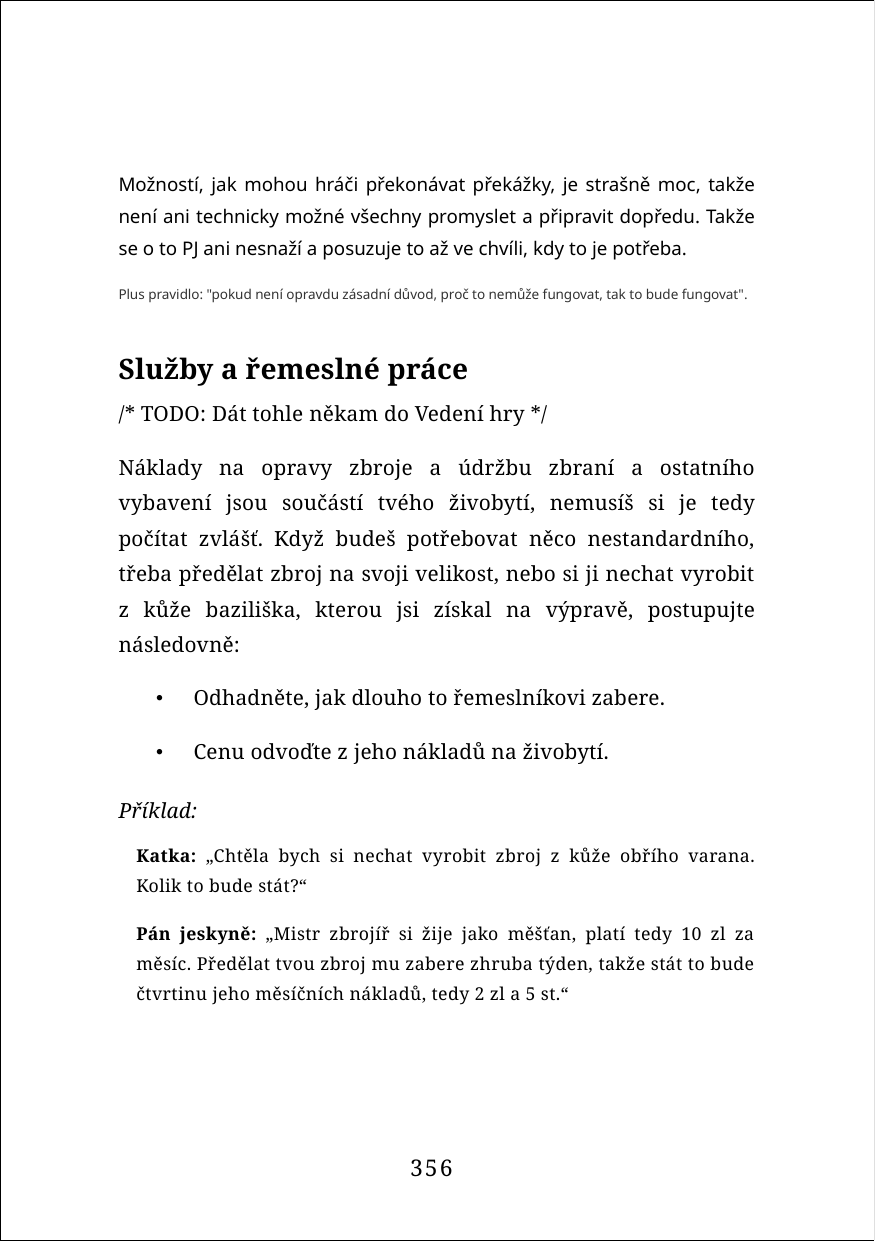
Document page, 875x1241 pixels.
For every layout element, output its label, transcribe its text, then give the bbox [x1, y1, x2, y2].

text /* TODO: Dát tohle někam do Vedení hry */ [118, 399, 756, 428]
text Možností, jak mohou hráči překonávat překážky, je strašně moc, takže není ani technicky možné všechny promyslet a připravit dopředu. Takže se o to PJ ani nesnaží a posuzuje to až ve chvíli, kdy to je potřeba. [118, 172, 756, 261]
text Pán jeskyně: „Mistr zbrojíř si žije jako měšťan, platí tedy 10 zl za měsíc. Předělat tvou zbroj mu zabere zhruba týden, takže stát to bude čtvrtinu jeho měsíčních nákladů, tedy 2 zl a 5 st.“ [136, 921, 756, 1006]
text Příklad: [118, 796, 756, 824]
list Odhadněte, jak dlouho to řemeslníkovi zabere. [156, 683, 756, 712]
list Cenu odvoďte z jeho nákladů na živobytí. [156, 737, 756, 765]
text Katka: „Chtěla bych si nechat vyrobit zbroj z kůže obřího varana. Kolik to bude stát?“ [136, 843, 756, 898]
subtitle Služby a řemeslné práce [118, 349, 756, 388]
text Náklady na opravy zbroje a údržbu zbraní a ostatního vybavení jsou součástí tvého živobytí, nemusíš si je tedy počítat zvlášť. Když budeš potřebovat něco nestandardního, třeba předělat zbroj na svoji velikost, nebo si ji nechat vyrobit z kůže baziliška, kterou jsi získal na výpravě, postupujte následovně: [118, 453, 756, 659]
text Plus pravidlo: "pokud není opravdu zásadní důvod, proč to nemůže fungovat, tak to bude fungovat". [118, 285, 756, 303]
